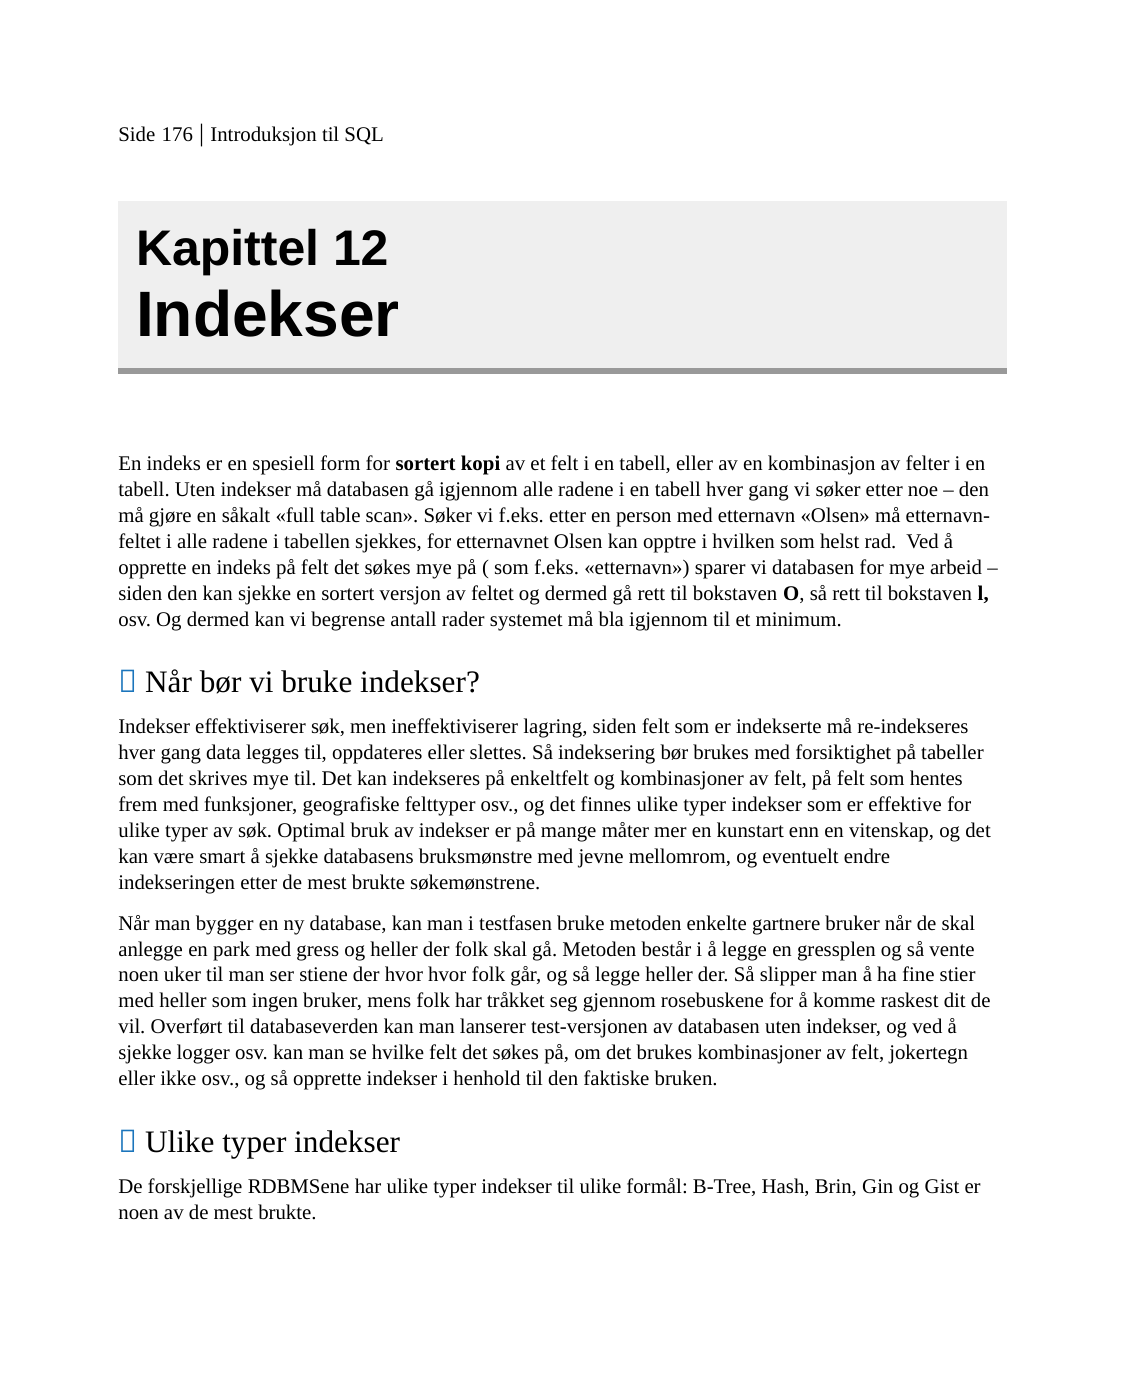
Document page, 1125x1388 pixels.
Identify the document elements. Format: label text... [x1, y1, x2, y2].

text En indeks er en spesiell form for sortert kopi av et felt i en tabell, eller av en kombinasjon av felter i en tabell. Uten indekser må databasen gå igjennom alle radene i en tabell hver gang vi søker etter noe – den må gjøre en såkalt «full table scan». Søker vi f.eks. etter en person med etternavn «Olsen» må etternavn-feltet i alle radene i tabellen sjekkes, for etternavnet Olsen kan opptre i hvilken som helst rad. Ved å opprette en indeks på felt det søkes mye på ( som f.eks. «etternavn») sparer vi databasen for mye arbeid – siden den kan sjekke en sortert versjon av feltet og dermed gå rett til bokstaven O, så rett til bokstaven l, osv. Og dermed kan vi begrense antall rader systemet må bla igjennom til et minimum. [118, 451, 1007, 631]
subtitle  Ulike typer indekser [118, 1119, 1007, 1162]
text Indekser effektiviserer søk, men ineffektiviserer lagring, siden felt som er indekserte må re-indekseres hver gang data legges til, oppdateres eller slettes. Så indeksering bør brukes med forsiktighet på tabeller som det skrives mye til. Det kan indekseres på enkeltfelt og kombinasjoner av felt, på felt som hentes frem med funksjoner, geografiske felttyper osv., og det finnes ulike typer indekser som er effektive for ulike typer av søk. Optimal bruk av indekser er på mange måter mer en kunstart enn en vitenskap, og det kan være smart å sjekke databasens bruksmønstre med jevne mellomrom, og eventuelt endre indekseringen etter de mest brukte søkemønstrene. [118, 714, 1007, 894]
subtitle  Når bør vi bruke indekser? [118, 659, 1007, 702]
subtitle Kapittel 12 Indekser [118, 201, 1007, 368]
text Når man bygger en ny database, kan man i testfasen bruke metoden enkelte gartnere bruker når de skal anlegge en park med gress og heller der folk skal gå. Metoden består i å legge en gressplen og så vente noen uker til man ser stiene der hvor hvor folk går, og så legge heller der. Så slipper man å ha fine stier med heller som ingen bruker, mens folk har tråkket seg gjennom rosebuskene for å komme raskest dit de vil. Overført til databaseverden kan man lanserer test-versjonen av databasen uten indekser, og ved å sjekke logger osv. kan man se hvilke felt det søkes på, om det brukes kombinasjoner av felt, jokertegn eller ikke osv., og så opprette indekser i henhold til den faktiske bruken. [118, 911, 1007, 1090]
text De forskjellige RDBMSene har ulike typer indekser til ulike formål: B-Tree, Hash, Brin, Gin og Gist er noen av de mest brukte. [118, 1174, 1007, 1224]
